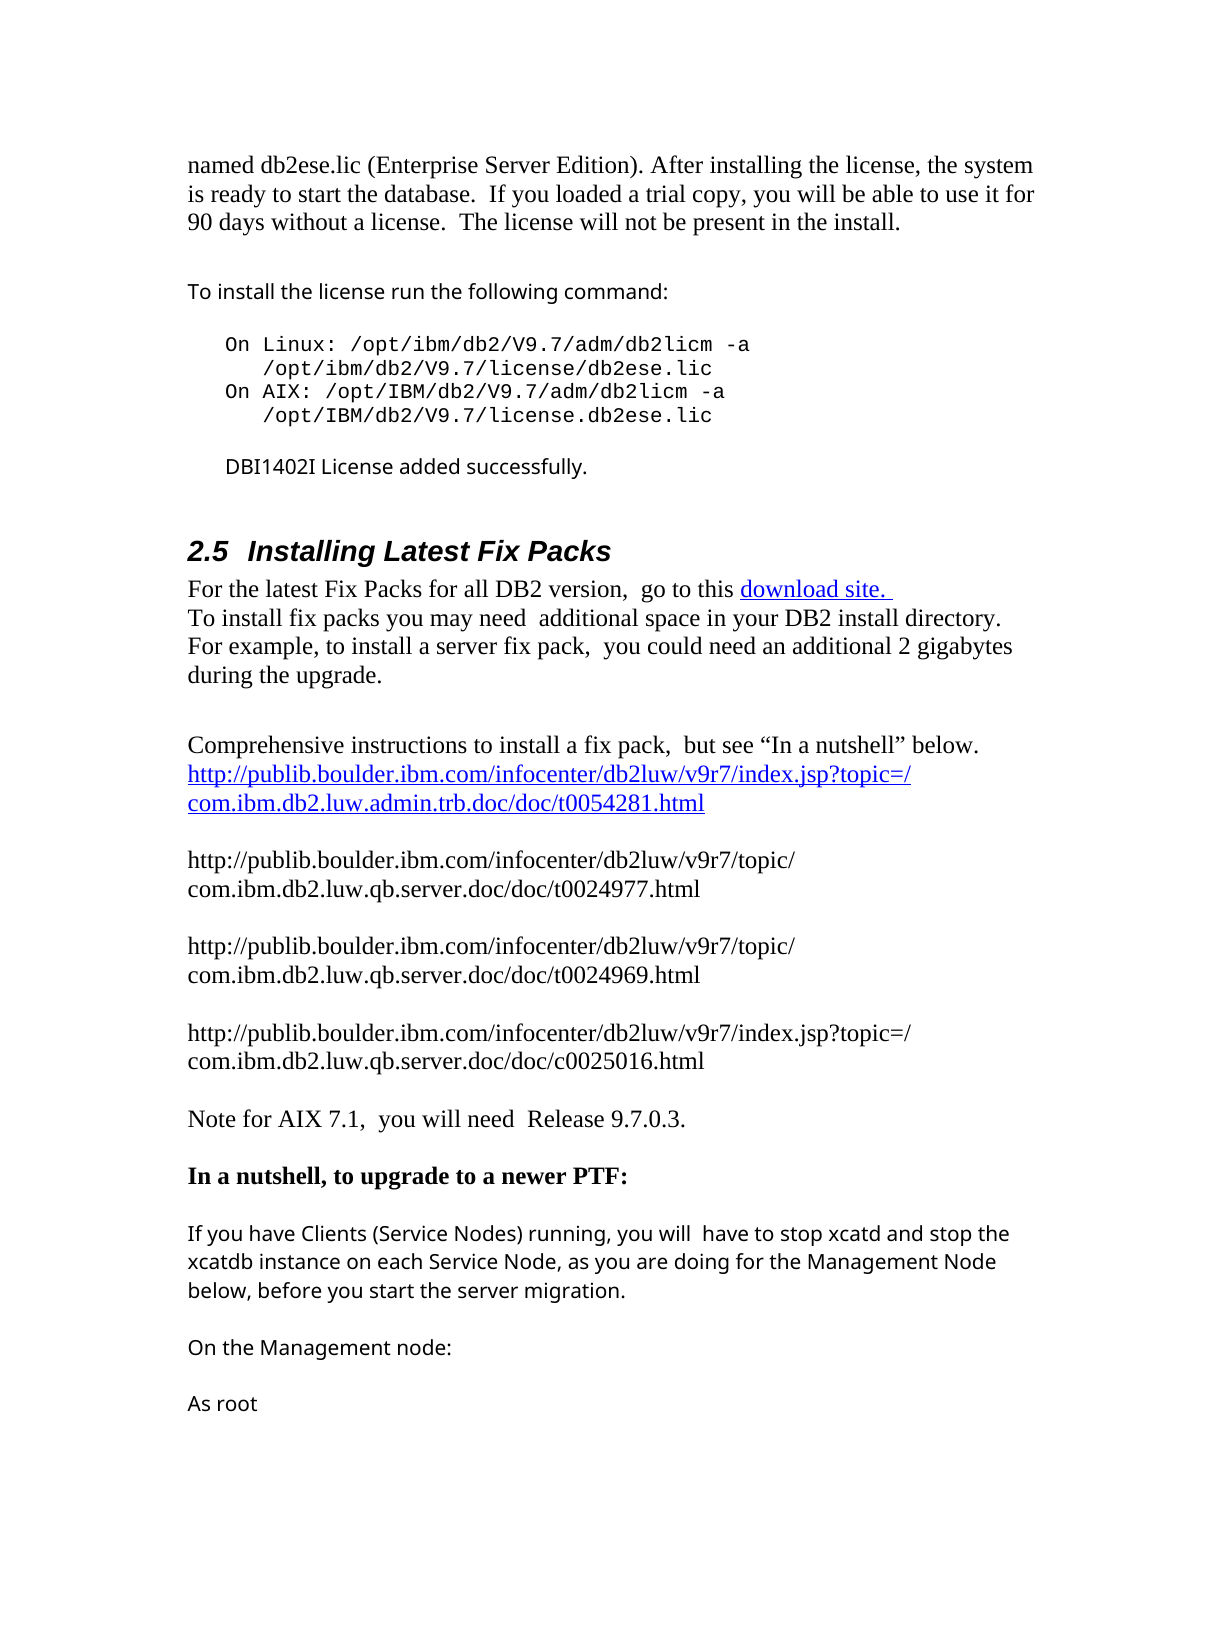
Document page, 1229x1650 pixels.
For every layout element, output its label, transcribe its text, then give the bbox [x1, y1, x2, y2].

text In a nutshell, to upgrade to a newer PTF: [187, 1161, 1041, 1190]
text As root [187, 1389, 1041, 1418]
subtitle Installing Latest Fix Packs [187, 534, 1041, 568]
text http://publib.boulder.ibm.com/infocenter/db2luw/v9r7/topic/com.ibm.db2.luw.qb.server.doc/doc/t0024977.html [187, 845, 1041, 903]
text Note for AIX 7.1, you will need Release 9.7.0.3. [187, 1104, 1041, 1133]
text On the Management node: [187, 1333, 1041, 1361]
text For the latest Fix Packs for all DB2 version, go to this download site. [187, 574, 1041, 603]
text /opt/IBM/db2/V9.7/license.db2ese.lic [225, 405, 1041, 429]
text On AIX: /opt/IBM/db2/V9.7/adm/db2licm -a [225, 381, 1041, 405]
text http://publib.boulder.ibm.com/infocenter/db2luw/v9r7/index.jsp?topic=/com.ibm.db2.luw.qb.server.doc/doc/c0025016.html [187, 1018, 1041, 1075]
text named db2ese.lic (Enterprise Server Edition). After installing the license, the system is ready to start the database. If you loaded a trial copy, you will be able to use it for 90 days without a license. The license will not be present in the install. [187, 150, 1041, 236]
text Comprehensive instructions to install a fix pack, but see “In a nutshell” below. [187, 730, 1041, 759]
text http://publib.boulder.ibm.com/infocenter/db2luw/v9r7/index.jsp?topic=/com.ibm.db2.luw.admin.trb.doc/doc/t0054281.html [187, 759, 1041, 816]
text http://publib.boulder.ibm.com/infocenter/db2luw/v9r7/topic/com.ibm.db2.luw.qb.server.doc/doc/t0024969.html [187, 931, 1041, 989]
text If you have Clients (Service Nodes) running, you will have to stop xcatd and stop the xcatdb instance on each Service Node, as you are doing for the Management Node below, before you start the server migration. [187, 1219, 1041, 1304]
text To install fix packs you may need additional space in your DB2 install directory. For example, to install a server fix pack, you could need an additional 2 gigabytes during the upgrade. [187, 603, 1041, 689]
text DBI1402I License added successfully. [225, 452, 1041, 481]
text To install the license run the following command: [187, 277, 1041, 306]
text On Linux: /opt/ibm/db2/V9.7/adm/db2licm -a /opt/ibm/db2/V9.7/license/db2ese.lic [225, 334, 1041, 381]
